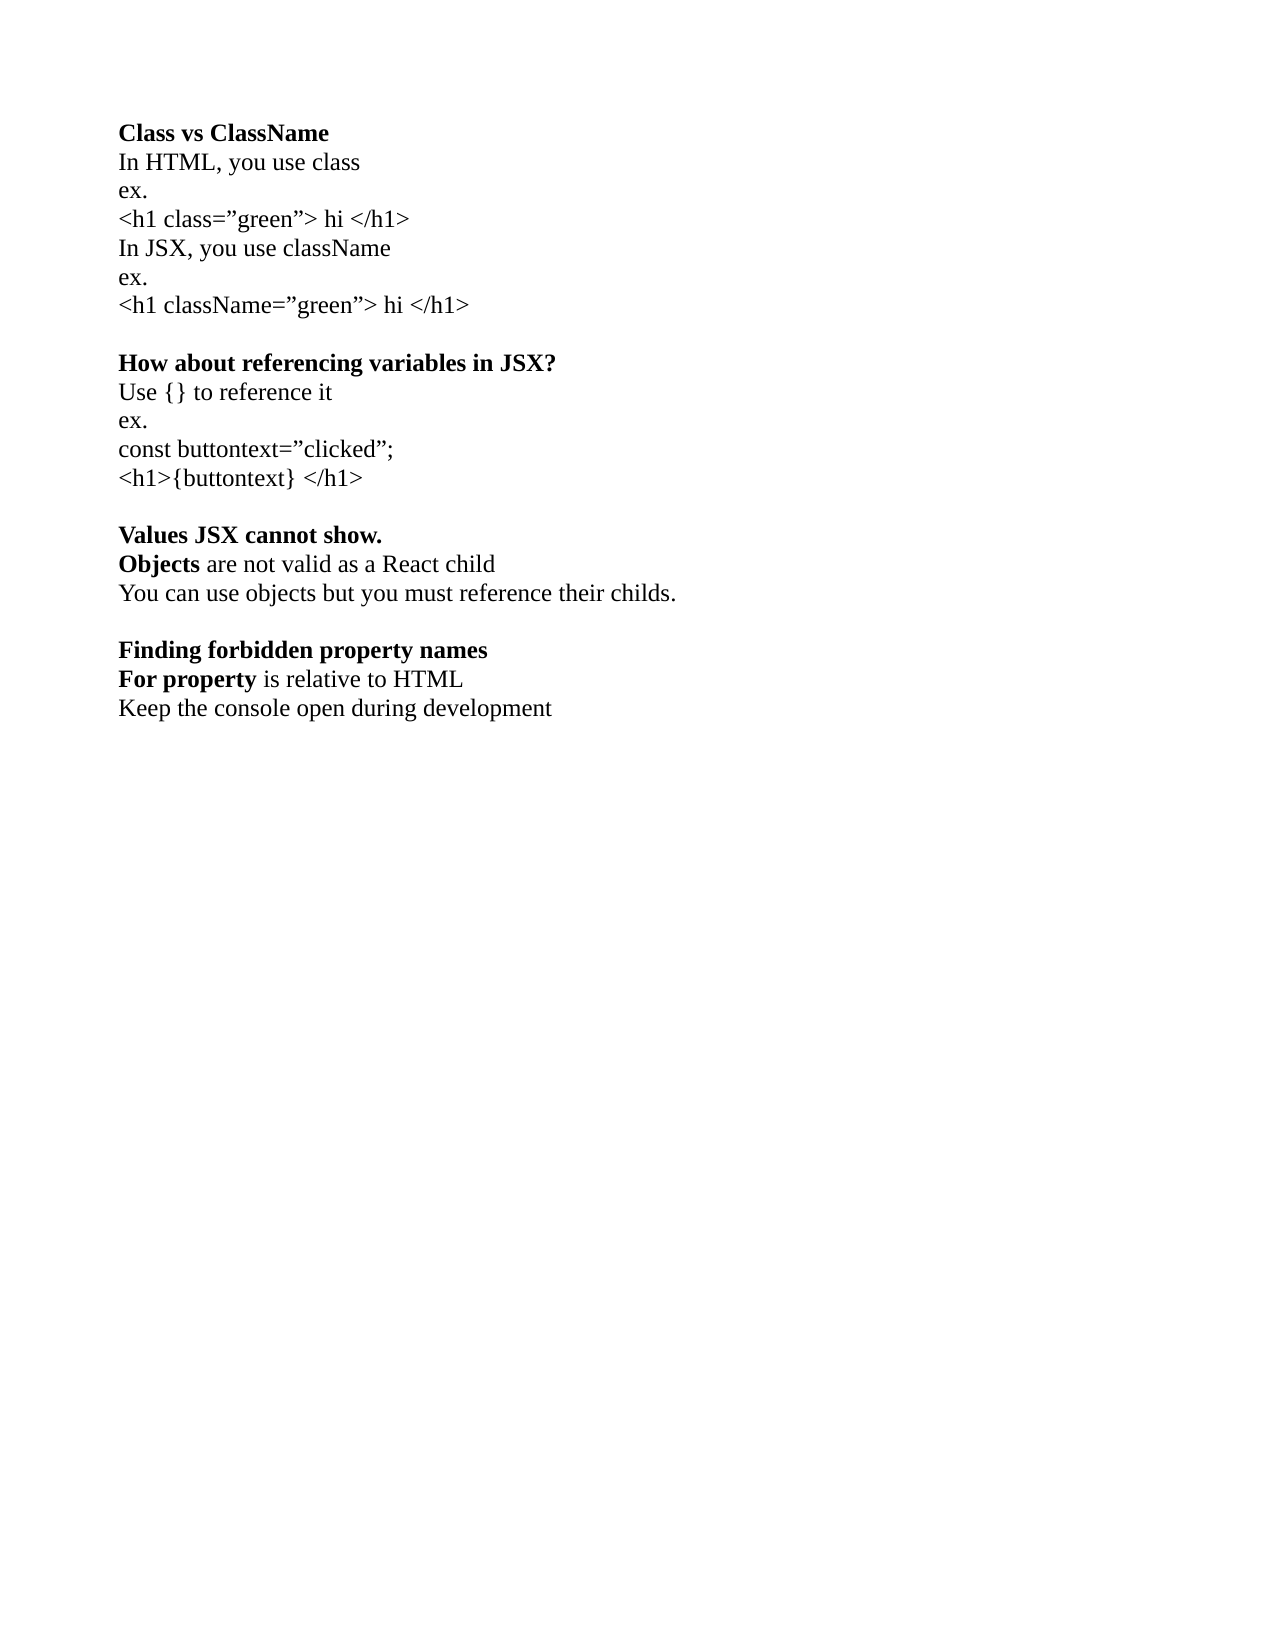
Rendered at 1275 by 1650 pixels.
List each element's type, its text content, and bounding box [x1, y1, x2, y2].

text In JSX, you use className [118, 233, 1157, 262]
text In HTML, you use class [118, 147, 1157, 176]
text Class vs ClassName [118, 118, 1157, 147]
text Values JSX cannot show. [118, 521, 1157, 549]
text ex. [118, 176, 1157, 204]
text ex. [118, 262, 1157, 291]
text How about referencing variables in JSX? [118, 348, 1157, 377]
text ex. [118, 406, 1157, 434]
text You can use objects but you must reference their childs. [118, 578, 1157, 607]
text const buttontext=”clicked”; [118, 434, 1157, 463]
text <h1>{buttontext} </h1> [118, 463, 1157, 492]
text For property is relative to HTML [118, 664, 1157, 693]
text <h1 class=”green”> hi </h1> [118, 204, 1157, 233]
text Objects are not valid as a React child [118, 549, 1157, 578]
text <h1 className=”green”> hi </h1> [118, 291, 1157, 319]
text Use {} to reference it [118, 377, 1157, 406]
text Finding forbidden property names [118, 636, 1157, 664]
text Keep the console open during development [118, 693, 1157, 722]
